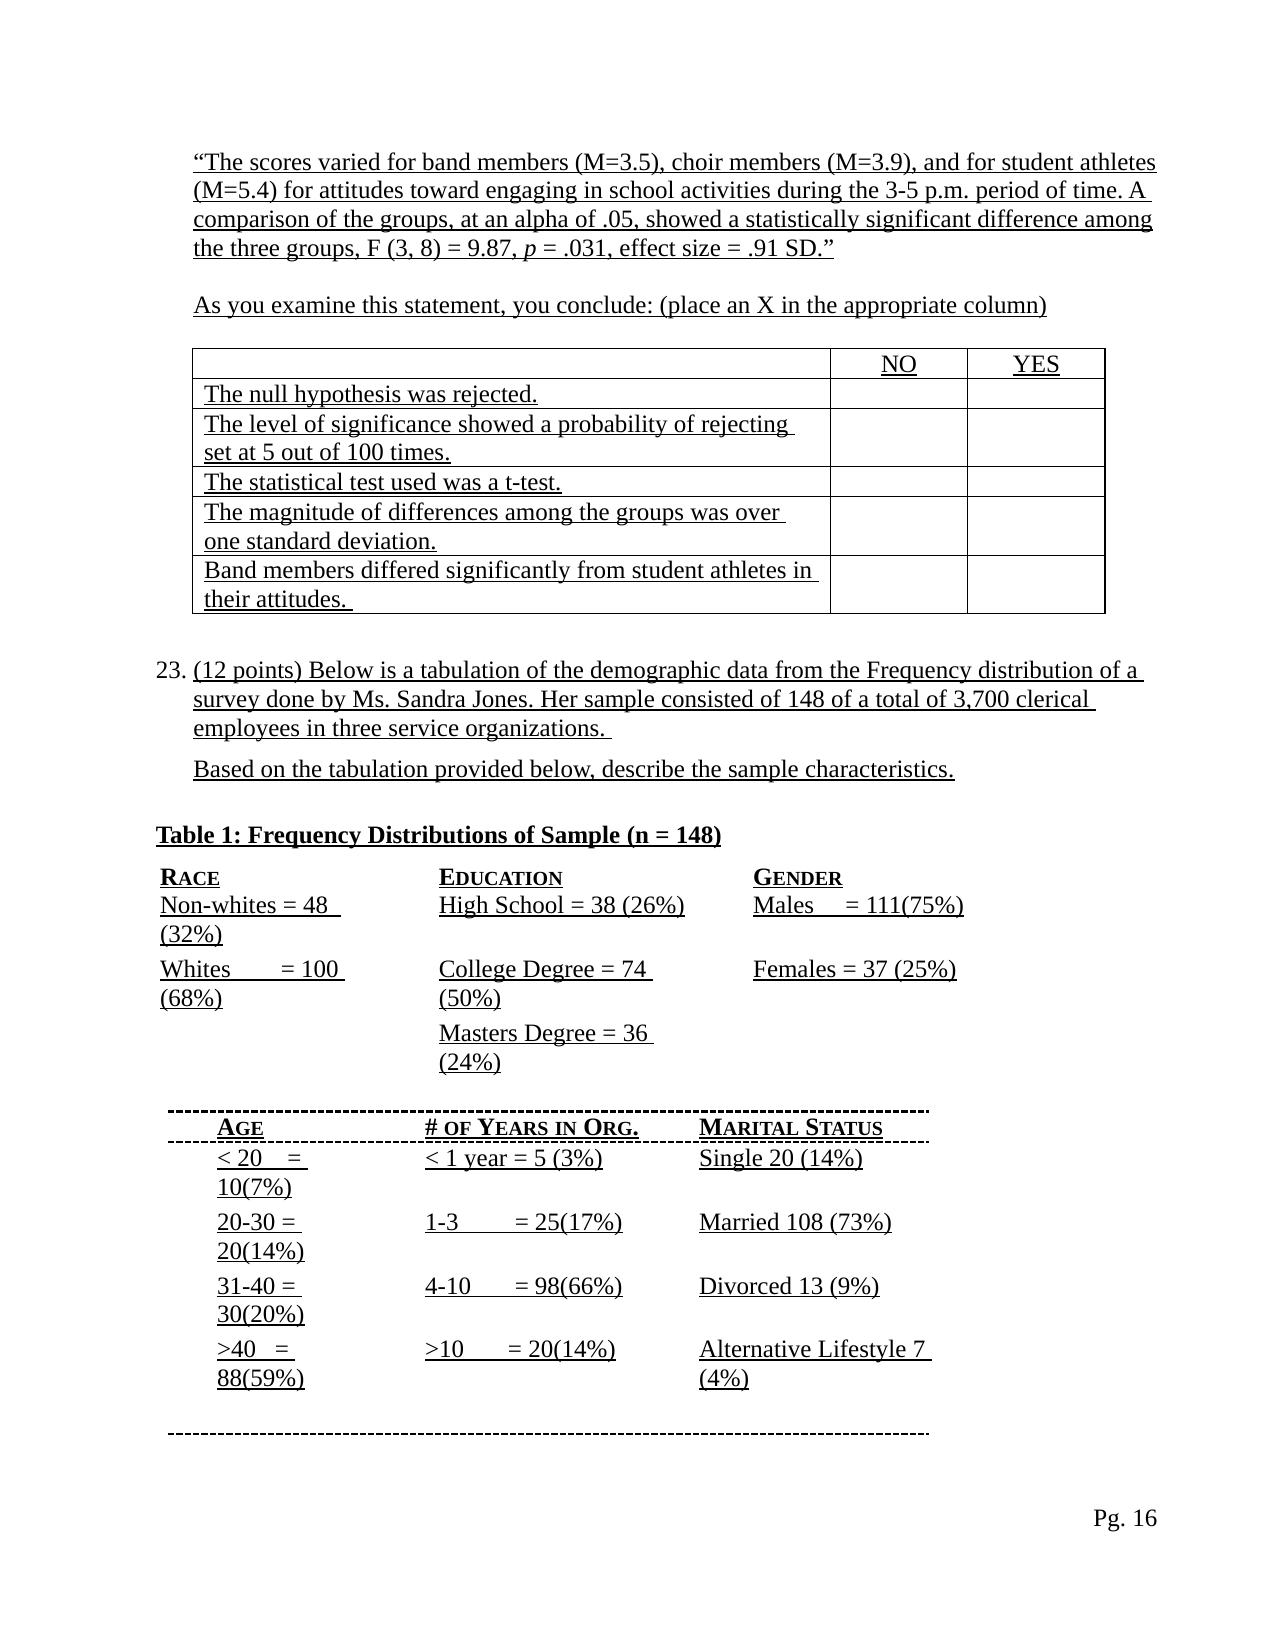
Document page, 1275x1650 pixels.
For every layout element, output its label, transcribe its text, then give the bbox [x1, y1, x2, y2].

table_cell The null hypothesis was rejected. [193, 379, 830, 408]
table_cell High School = 38 (26%) [390, 890, 704, 954]
table_cell 20-30 = 20(14%) [168, 1207, 376, 1271]
table_header Marital Status [650, 1110, 929, 1141]
table_cell [968, 379, 1104, 408]
table_cell College Degree = 74 (50%) [390, 954, 704, 1018]
text Table 1: Frequency Distributions of Sample (n = 148) [156, 820, 1172, 849]
table_cell >40 = 88(59%) [168, 1335, 376, 1398]
table_cell The level of significance showed a probability of rejecting set at 5 out of 100 times. [193, 409, 830, 466]
table_cell Alternative Lifestyle 7 (4%) [650, 1335, 929, 1398]
table_cell [111, 1018, 390, 1082]
table_cell Married 108 (73%) [650, 1207, 929, 1271]
text As you examine this statement, you conclude: (place an X in the appropriate column) [193, 291, 1157, 319]
table_cell >10 = 20(14%) [376, 1335, 650, 1398]
table_cell < 1 year = 5 (3%) [376, 1141, 650, 1207]
table_cell [968, 497, 1104, 554]
table_cell Divorced 13 (9%) [650, 1271, 929, 1334]
table_header Education [390, 862, 704, 890]
table_header # of Years in Org. [376, 1110, 650, 1141]
table_cell Males = 111(75%) [704, 890, 967, 954]
table_header YES [968, 349, 1104, 378]
table_header NO [831, 349, 967, 378]
table_cell Masters Degree = 36 (24%) [390, 1018, 704, 1082]
table_cell [831, 556, 967, 613]
table_cell [704, 1018, 967, 1082]
table_cell [831, 409, 967, 466]
text Based on the tabulation provided below, describe the sample characteristics. [193, 754, 1172, 783]
table_cell The magnitude of differences among the groups was over one standard deviation. [193, 497, 830, 554]
table_cell 31-40 = 30(20%) [168, 1271, 376, 1334]
table_cell 4-10 = 98(66%) [376, 1271, 650, 1334]
table_header [193, 349, 830, 378]
table_header Race [111, 862, 390, 890]
table_cell Non-whites = 48 (32%) [111, 890, 390, 954]
table_cell [831, 379, 967, 408]
list (12 points) Below is a tabulation of the demographic data from the Frequency distribution of a survey done by Ms. Sandra Jones. Her sample consisted of 148 of a total of 3,700 clerical employees in three service organizations. [156, 655, 1172, 742]
table_cell [376, 1398, 650, 1433]
text (M=5.4) for attitudes toward engaging in school activities during the 3-5 p.m. period of time. A comparison of the groups, at an alpha of .05, showed a statistically significant difference among the three groups, F (3, 8) = 9.87, p = .031, effect size = .91 SD.” [193, 173, 1157, 262]
table_cell [968, 556, 1104, 613]
table_cell [968, 467, 1104, 496]
table_cell [831, 497, 967, 554]
table_cell Band members differed significantly from student athletes in their attitudes. [193, 556, 830, 613]
table_header Gender [704, 862, 967, 890]
table_cell The statistical test used was a t-test. [193, 467, 830, 496]
table_cell [831, 467, 967, 496]
text “The scores varied for band members (M=3.5), choir members (M=3.9), and for student athletes [193, 147, 1157, 172]
table_cell [650, 1398, 929, 1433]
table_cell 1-3 = 25(17%) [376, 1207, 650, 1271]
table_cell Single 20 (14%) [650, 1141, 929, 1207]
table_cell Whites = 100 (68%) [111, 954, 390, 1018]
table_cell Females = 37 (25%) [704, 954, 967, 1018]
table_cell [168, 1398, 376, 1433]
table_cell < 20 = 10(7%) [168, 1141, 376, 1207]
table_cell [968, 409, 1104, 466]
table_header Age [168, 1110, 376, 1141]
